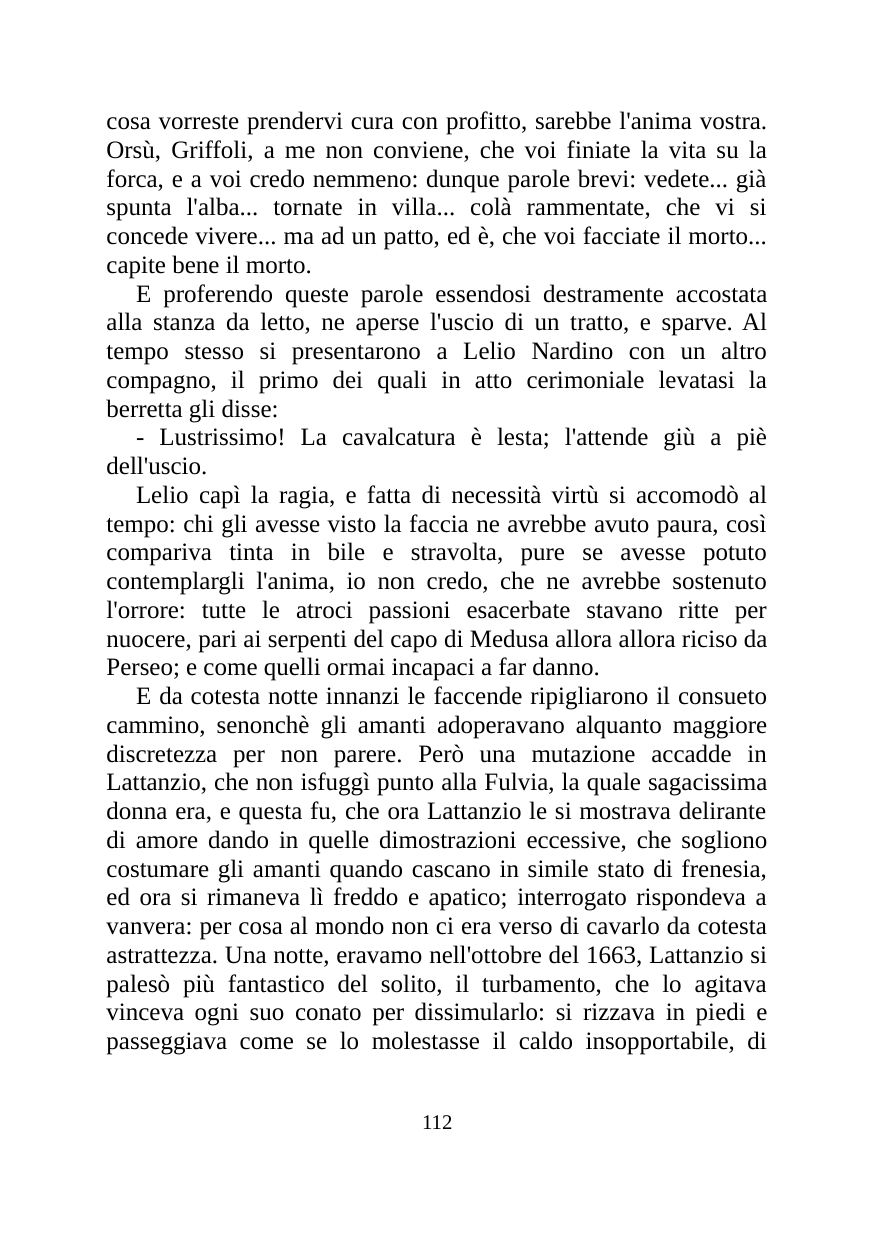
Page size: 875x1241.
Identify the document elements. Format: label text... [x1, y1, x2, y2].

text - Lustrissimo! La cavalcatura è lesta; l'attende giù a piè dell'uscio. [106, 422, 768, 480]
text E proferendo queste parole essendosi destramente accostata alla stanza da letto, ne aperse l'uscio di un tratto, e sparve. Al tempo stesso si presentarono a Lelio Nardino con un altro compagno, il primo dei quali in atto cerimoniale levatasi la berretta gli disse: [106, 279, 768, 422]
text cosa vorreste prendervi cura con profitto, sarebbe l'anima vostra. Orsù, Griffoli, a me non conviene, che voi finiate la vita su la forca, e a voi credo nemmeno: dunque parole brevi: vedete... già spunta l'alba... tornate in villa... colà rammentate, che vi si concede vivere... ma ad un patto, ed è, che voi facciate il morto... capite bene il morto. [106, 106, 768, 279]
text Lelio capì la ragia, e fatta di necessità virtù si accomodò al tempo: chi gli avesse visto la faccia ne avrebbe avuto paura, così compariva tinta in bile e stravolta, pure se avesse potuto contemplargli l'anima, io non credo, che ne avrebbe sostenuto l'orrore: tutte le atroci passioni esacerbate stavano ritte per nuocere, pari ai serpenti del capo di Medusa allora allora riciso da Perseo; e come quelli ormai incapaci a far danno. [106, 480, 768, 681]
text E da cotesta notte innanzi le faccende ripigliarono il consueto cammino, senonchè gli amanti adoperavano alquanto maggiore discretezza per non parere. Però una mutazione accadde in Lattanzio, che non isfuggì punto alla Fulvia, la quale sagacissima donna era, e questa fu, che ora Lattanzio le si mostrava delirante di amore dando in quelle dimostrazioni eccessive, che sogliono costumare gli amanti quando cascano in simile stato di frenesia, ed ora si rimaneva lì freddo e apatico; interrogato rispondeva a vanvera: per cosa al mondo non ci era verso di cavarlo da cotesta astrattezza. Una notte, eravamo nell'ottobre del 1663, Lattanzio si palesò più fantastico del solito, il turbamento, che lo agitava vinceva ogni suo conato per dissimularlo: si rizzava in piedi e passeggiava come se lo molestasse il caldo insopportabile, di [106, 681, 768, 1055]
